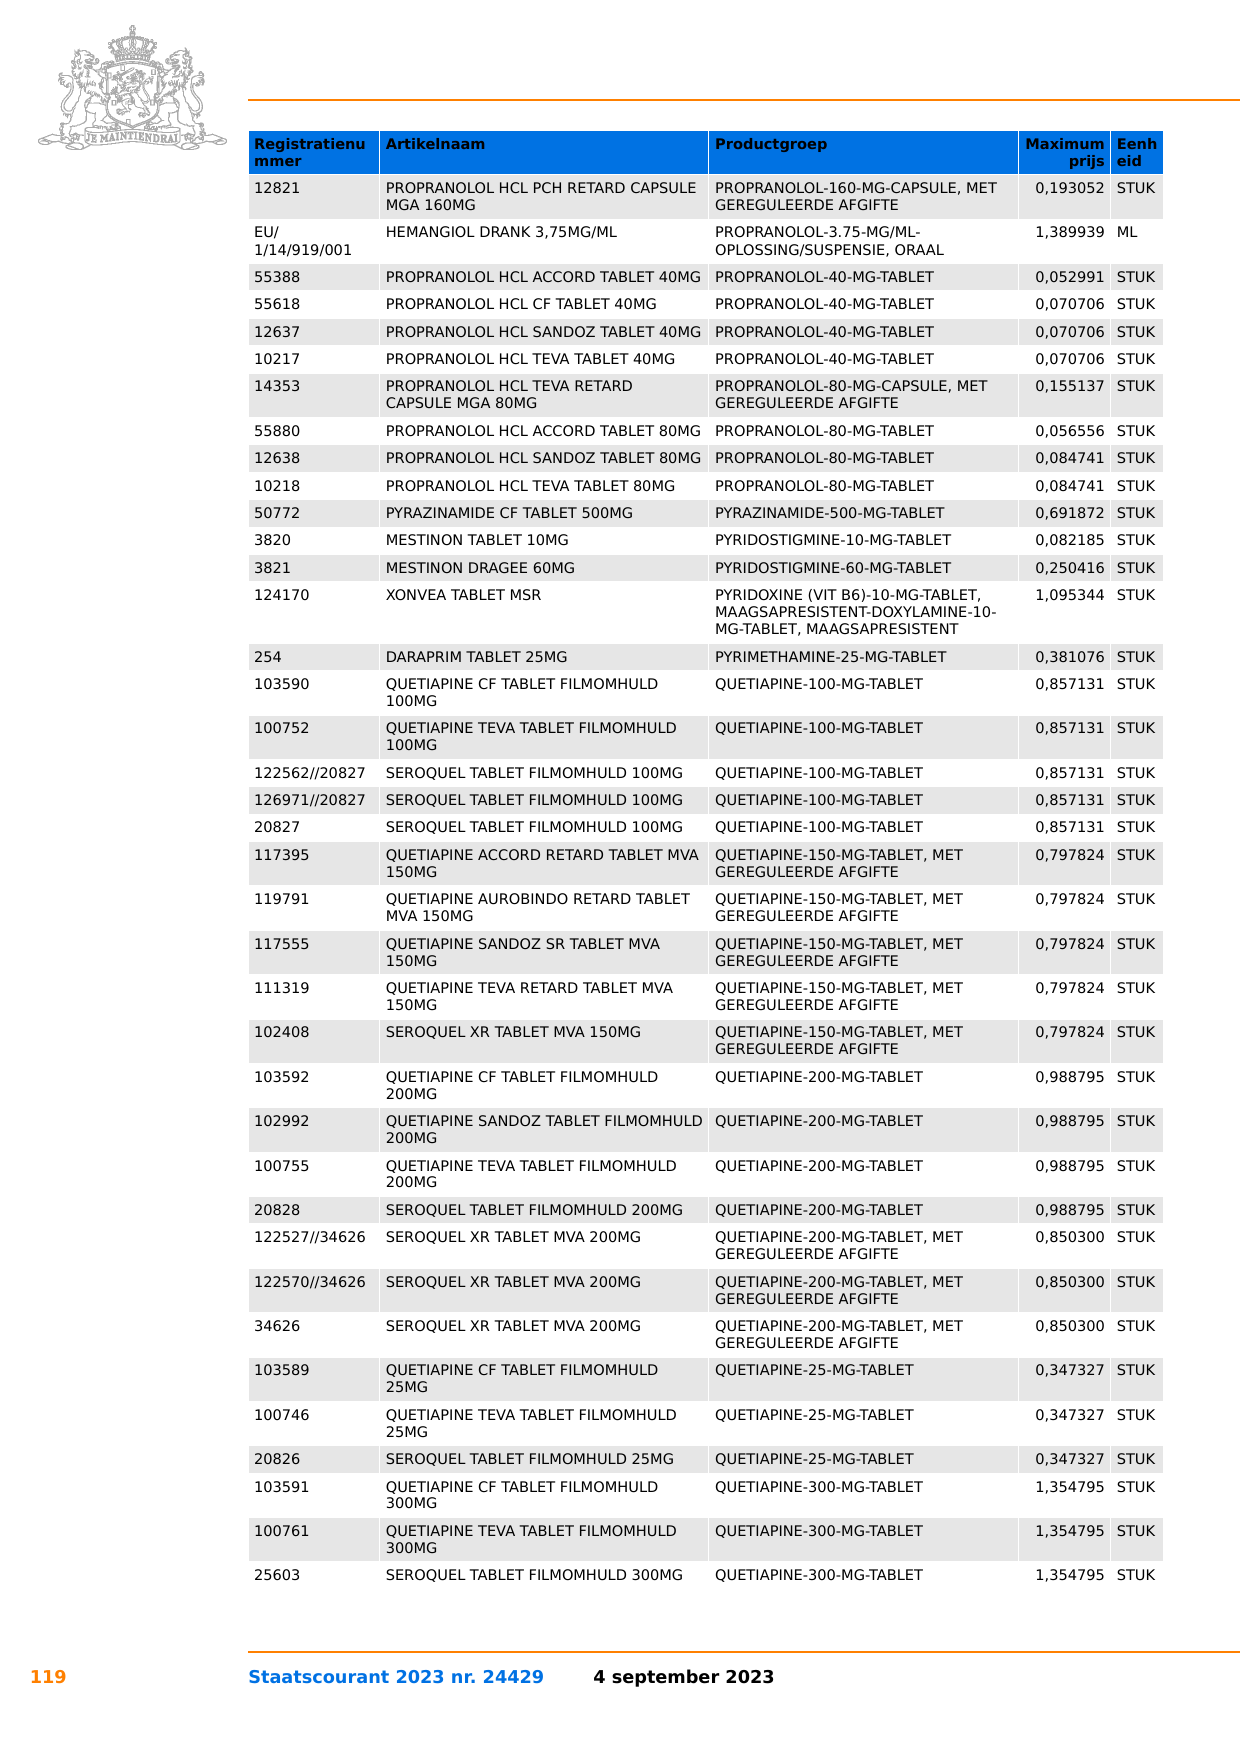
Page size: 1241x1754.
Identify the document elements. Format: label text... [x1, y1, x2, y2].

table_cell STUK [1111, 1108, 1163, 1152]
table_cell 10218 [249, 473, 379, 499]
table_cell 0,988795 [1019, 1153, 1110, 1196]
table_header Productgroep [709, 131, 1018, 174]
table_cell PROPRANOLOL HCL PCH RETARD CAPSULE MGA 160MG [380, 175, 708, 219]
table_cell QUETIAPINE TEVA TABLET FILMOMHULD 25MG [380, 1402, 708, 1445]
table_cell PROPRANOLOL HCL TEVA TABLET 40MG [380, 346, 708, 373]
table_cell STUK [1111, 1358, 1163, 1401]
table_cell 1,354795 [1019, 1474, 1110, 1517]
table_cell 0,250416 [1019, 555, 1110, 581]
table_header Artikelnaam [380, 131, 708, 174]
table_cell SEROQUEL XR TABLET MVA 200MG [380, 1313, 708, 1357]
table_cell 119791 [249, 886, 379, 930]
table_cell SEROQUEL XR TABLET MVA 150MG [380, 1020, 708, 1063]
table_cell 100755 [249, 1153, 379, 1196]
picture [38, 25, 227, 150]
table_cell PROPRANOLOL-40-MG-TABLET [709, 319, 1018, 345]
table_cell QUETIAPINE-100-MG-TABLET [709, 787, 1018, 814]
table_cell STUK [1111, 842, 1163, 885]
table_cell 55618 [249, 291, 379, 318]
table_cell PROPRANOLOL HCL CF TABLET 40MG [380, 291, 708, 318]
table_cell STUK [1111, 815, 1163, 841]
table_cell QUETIAPINE CF TABLET FILMOMHULD 200MG [380, 1064, 708, 1107]
table_cell 100746 [249, 1402, 379, 1445]
table_cell QUETIAPINE-25-MG-TABLET [709, 1358, 1018, 1401]
table_cell STUK [1111, 175, 1163, 219]
table_cell 3821 [249, 555, 379, 581]
table_cell 0,347327 [1019, 1358, 1110, 1401]
table_cell 3820 [249, 528, 379, 554]
table_header Maximumprijs [1019, 131, 1110, 174]
table_cell 20827 [249, 815, 379, 841]
table_cell STUK [1111, 716, 1163, 759]
table_cell 0,857131 [1019, 671, 1110, 714]
table_cell 0,857131 [1019, 815, 1110, 841]
table_cell STUK [1111, 1197, 1163, 1223]
table_cell PYRIMETHAMINE-25-MG-TABLET [709, 644, 1018, 670]
table_cell QUETIAPINE-150-MG-TABLET, MET GEREGULEERDE AFGIFTE [709, 931, 1018, 974]
table_cell QUETIAPINE-200-MG-TABLET, MET GEREGULEERDE AFGIFTE [709, 1313, 1018, 1357]
table_cell QUETIAPINE-200-MG-TABLET [709, 1197, 1018, 1223]
table_cell QUETIAPINE-150-MG-TABLET, MET GEREGULEERDE AFGIFTE [709, 975, 1018, 1018]
table_cell 12637 [249, 319, 379, 345]
table_cell 0,070706 [1019, 319, 1110, 345]
table_cell PYRAZINAMIDE-500-MG-TABLET [709, 500, 1018, 527]
table_cell 0,381076 [1019, 644, 1110, 670]
table_cell QUETIAPINE-100-MG-TABLET [709, 760, 1018, 786]
table_cell 124170 [249, 583, 379, 643]
table_cell SEROQUEL TABLET FILMOMHULD 25MG [380, 1446, 708, 1473]
table_cell SEROQUEL TABLET FILMOMHULD 100MG [380, 815, 708, 841]
table_cell 0,347327 [1019, 1402, 1110, 1445]
table_cell PROPRANOLOL-40-MG-TABLET [709, 291, 1018, 318]
table_cell 0,070706 [1019, 346, 1110, 373]
table_cell STUK [1111, 931, 1163, 974]
table_cell ML [1111, 220, 1163, 263]
table_cell 0,857131 [1019, 716, 1110, 759]
table_cell STUK [1111, 1153, 1163, 1196]
table_cell 117395 [249, 842, 379, 885]
table_cell PYRIDOXINE (VIT B6)-10-MG-TABLET, MAAGSAPRESISTENT-DOXYLAMINE-10-MG-TABLET, MAAGSAPRESISTENT [709, 583, 1018, 643]
table_cell QUETIAPINE-25-MG-TABLET [709, 1402, 1018, 1445]
table_cell QUETIAPINE CF TABLET FILMOMHULD 300MG [380, 1474, 708, 1517]
table_cell SEROQUEL TABLET FILMOMHULD 300MG [380, 1563, 708, 1589]
table_cell 100761 [249, 1518, 379, 1561]
table_cell 117555 [249, 931, 379, 974]
table_cell SEROQUEL TABLET FILMOMHULD 100MG [380, 787, 708, 814]
table_cell 0,193052 [1019, 175, 1110, 219]
table_cell QUETIAPINE AUROBINDO RETARD TABLET MVA 150MG [380, 886, 708, 930]
table_cell 1,095344 [1019, 583, 1110, 643]
table_cell XONVEA TABLET MSR [380, 583, 708, 643]
table_cell HEMANGIOL DRANK 3,75MG/ML [380, 220, 708, 263]
table_cell 1,354795 [1019, 1518, 1110, 1561]
table_cell 0,084741 [1019, 473, 1110, 499]
table_cell QUETIAPINE CF TABLET FILMOMHULD 100MG [380, 671, 708, 714]
table_cell EU/1/14/919/001 [249, 220, 379, 263]
table_cell 254 [249, 644, 379, 670]
table_cell 0,850300 [1019, 1225, 1110, 1268]
table_cell PYRAZINAMIDE CF TABLET 500MG [380, 500, 708, 527]
table_cell 0,857131 [1019, 760, 1110, 786]
table_cell 12638 [249, 445, 379, 472]
table_cell 0,797824 [1019, 975, 1110, 1018]
table_cell 0,797824 [1019, 842, 1110, 885]
table_cell STUK [1111, 1269, 1163, 1312]
table_cell 10217 [249, 346, 379, 373]
table_cell QUETIAPINE TEVA TABLET FILMOMHULD 300MG [380, 1518, 708, 1561]
table_cell STUK [1111, 528, 1163, 554]
table_cell 126971//20827 [249, 787, 379, 814]
table_cell QUETIAPINE CF TABLET FILMOMHULD 25MG [380, 1358, 708, 1401]
table_cell 12821 [249, 175, 379, 219]
table_cell STUK [1111, 1225, 1163, 1268]
table_cell DARAPRIM TABLET 25MG [380, 644, 708, 670]
table_cell STUK [1111, 555, 1163, 581]
table_cell QUETIAPINE-100-MG-TABLET [709, 716, 1018, 759]
table_cell QUETIAPINE-25-MG-TABLET [709, 1446, 1018, 1473]
table_cell SEROQUEL XR TABLET MVA 200MG [380, 1269, 708, 1312]
table_cell STUK [1111, 671, 1163, 714]
table_cell PROPRANOLOL-40-MG-TABLET [709, 264, 1018, 290]
table_cell 100752 [249, 716, 379, 759]
table_cell STUK [1111, 1446, 1163, 1473]
table_cell STUK [1111, 975, 1163, 1018]
table_cell 103589 [249, 1358, 379, 1401]
table_cell QUETIAPINE-150-MG-TABLET, MET GEREGULEERDE AFGIFTE [709, 1020, 1018, 1063]
table_cell STUK [1111, 1064, 1163, 1107]
table_cell 20828 [249, 1197, 379, 1223]
table_cell STUK [1111, 644, 1163, 670]
table_cell MESTINON DRAGEE 60MG [380, 555, 708, 581]
table_cell STUK [1111, 346, 1163, 373]
table_cell 0,797824 [1019, 931, 1110, 974]
table_cell STUK [1111, 1020, 1163, 1063]
table_cell STUK [1111, 319, 1163, 345]
table_cell QUETIAPINE-200-MG-TABLET, MET GEREGULEERDE AFGIFTE [709, 1269, 1018, 1312]
table_cell STUK [1111, 787, 1163, 814]
table_cell QUETIAPINE TEVA RETARD TABLET MVA 150MG [380, 975, 708, 1018]
table_cell 1,389939 [1019, 220, 1110, 263]
table_cell STUK [1111, 291, 1163, 318]
table_cell STUK [1111, 583, 1163, 643]
table_cell 122562//20827 [249, 760, 379, 786]
table_cell QUETIAPINE-200-MG-TABLET [709, 1108, 1018, 1152]
table_cell PROPRANOLOL-40-MG-TABLET [709, 346, 1018, 373]
table_cell STUK [1111, 445, 1163, 472]
table_cell QUETIAPINE-200-MG-TABLET [709, 1064, 1018, 1107]
table_cell PROPRANOLOL HCL ACCORD TABLET 80MG [380, 418, 708, 444]
table_cell STUK [1111, 264, 1163, 290]
table_cell 102408 [249, 1020, 379, 1063]
table_cell 122527//34626 [249, 1225, 379, 1268]
table_cell SEROQUEL XR TABLET MVA 200MG [380, 1225, 708, 1268]
table_cell SEROQUEL TABLET FILMOMHULD 100MG [380, 760, 708, 786]
table_cell PROPRANOLOL HCL SANDOZ TABLET 80MG [380, 445, 708, 472]
table_cell 0,857131 [1019, 787, 1110, 814]
table_cell STUK [1111, 374, 1163, 417]
table_cell STUK [1111, 418, 1163, 444]
table_cell 50772 [249, 500, 379, 527]
table_cell 25603 [249, 1563, 379, 1589]
table_cell MESTINON TABLET 10MG [380, 528, 708, 554]
table_cell 0,988795 [1019, 1197, 1110, 1223]
table_cell 0,082185 [1019, 528, 1110, 554]
table_cell 34626 [249, 1313, 379, 1357]
table_cell PYRIDOSTIGMINE-60-MG-TABLET [709, 555, 1018, 581]
table_cell QUETIAPINE-150-MG-TABLET, MET GEREGULEERDE AFGIFTE [709, 842, 1018, 885]
table_cell PROPRANOLOL HCL ACCORD TABLET 40MG [380, 264, 708, 290]
table_cell QUETIAPINE-100-MG-TABLET [709, 671, 1018, 714]
table_cell 103590 [249, 671, 379, 714]
table_cell SEROQUEL TABLET FILMOMHULD 200MG [380, 1197, 708, 1223]
table_cell QUETIAPINE-300-MG-TABLET [709, 1563, 1018, 1589]
table_cell QUETIAPINE-300-MG-TABLET [709, 1518, 1018, 1561]
table_cell 55388 [249, 264, 379, 290]
table_cell 0,084741 [1019, 445, 1110, 472]
table_header Registratienummer [249, 131, 379, 174]
table_cell QUETIAPINE SANDOZ TABLET FILMOMHULD 200MG [380, 1108, 708, 1152]
table_cell QUETIAPINE-300-MG-TABLET [709, 1474, 1018, 1517]
table_cell 0,797824 [1019, 886, 1110, 930]
table_cell PROPRANOLOL HCL TEVA RETARD CAPSULE MGA 80MG [380, 374, 708, 417]
table_cell PROPRANOLOL-80-MG-TABLET [709, 445, 1018, 472]
table_cell 0,850300 [1019, 1313, 1110, 1357]
table_cell STUK [1111, 1474, 1163, 1517]
table_cell STUK [1111, 1402, 1163, 1445]
table_cell 102992 [249, 1108, 379, 1152]
table_header Eenheid [1111, 131, 1163, 174]
table_cell 103592 [249, 1064, 379, 1107]
table_cell QUETIAPINE-100-MG-TABLET [709, 815, 1018, 841]
table_cell STUK [1111, 760, 1163, 786]
table_cell 0,347327 [1019, 1446, 1110, 1473]
table_cell QUETIAPINE TEVA TABLET FILMOMHULD 200MG [380, 1153, 708, 1196]
table_cell 1,354795 [1019, 1563, 1110, 1589]
table_cell 0,070706 [1019, 291, 1110, 318]
table_cell PROPRANOLOL-80-MG-TABLET [709, 418, 1018, 444]
table_cell 55880 [249, 418, 379, 444]
table_cell 0,155137 [1019, 374, 1110, 417]
table_cell STUK [1111, 1563, 1163, 1589]
table_cell STUK [1111, 886, 1163, 930]
table_cell 0,052991 [1019, 264, 1110, 290]
table_cell 14353 [249, 374, 379, 417]
table_cell QUETIAPINE SANDOZ SR TABLET MVA 150MG [380, 931, 708, 974]
table_cell PROPRANOLOL HCL SANDOZ TABLET 40MG [380, 319, 708, 345]
table_cell STUK [1111, 1518, 1163, 1561]
table_cell 0,850300 [1019, 1269, 1110, 1312]
table_cell QUETIAPINE-150-MG-TABLET, MET GEREGULEERDE AFGIFTE [709, 886, 1018, 930]
table_cell STUK [1111, 473, 1163, 499]
table_cell PROPRANOLOL-160-MG-CAPSULE, MET GEREGULEERDE AFGIFTE [709, 175, 1018, 219]
table_cell 0,691872 [1019, 500, 1110, 527]
table_cell QUETIAPINE-200-MG-TABLET [709, 1153, 1018, 1196]
table_cell PROPRANOLOL-3.75-MG/ML-OPLOSSING/SUSPENSIE, ORAAL [709, 220, 1018, 263]
table_cell QUETIAPINE ACCORD RETARD TABLET MVA 150MG [380, 842, 708, 885]
table_cell PROPRANOLOL HCL TEVA TABLET 80MG [380, 473, 708, 499]
table_cell 0,056556 [1019, 418, 1110, 444]
table_cell 20826 [249, 1446, 379, 1473]
table_cell STUK [1111, 1313, 1163, 1357]
table_cell 0,988795 [1019, 1108, 1110, 1152]
table_cell PROPRANOLOL-80-MG-TABLET [709, 473, 1018, 499]
table_cell QUETIAPINE TEVA TABLET FILMOMHULD 100MG [380, 716, 708, 759]
table_cell PROPRANOLOL-80-MG-CAPSULE, MET GEREGULEERDE AFGIFTE [709, 374, 1018, 417]
table_cell PYRIDOSTIGMINE-10-MG-TABLET [709, 528, 1018, 554]
table_cell 111319 [249, 975, 379, 1018]
table_cell STUK [1111, 500, 1163, 527]
table_cell 0,988795 [1019, 1064, 1110, 1107]
table_cell 103591 [249, 1474, 379, 1517]
table_cell QUETIAPINE-200-MG-TABLET, MET GEREGULEERDE AFGIFTE [709, 1225, 1018, 1268]
table_cell 122570//34626 [249, 1269, 379, 1312]
table_cell 0,797824 [1019, 1020, 1110, 1063]
